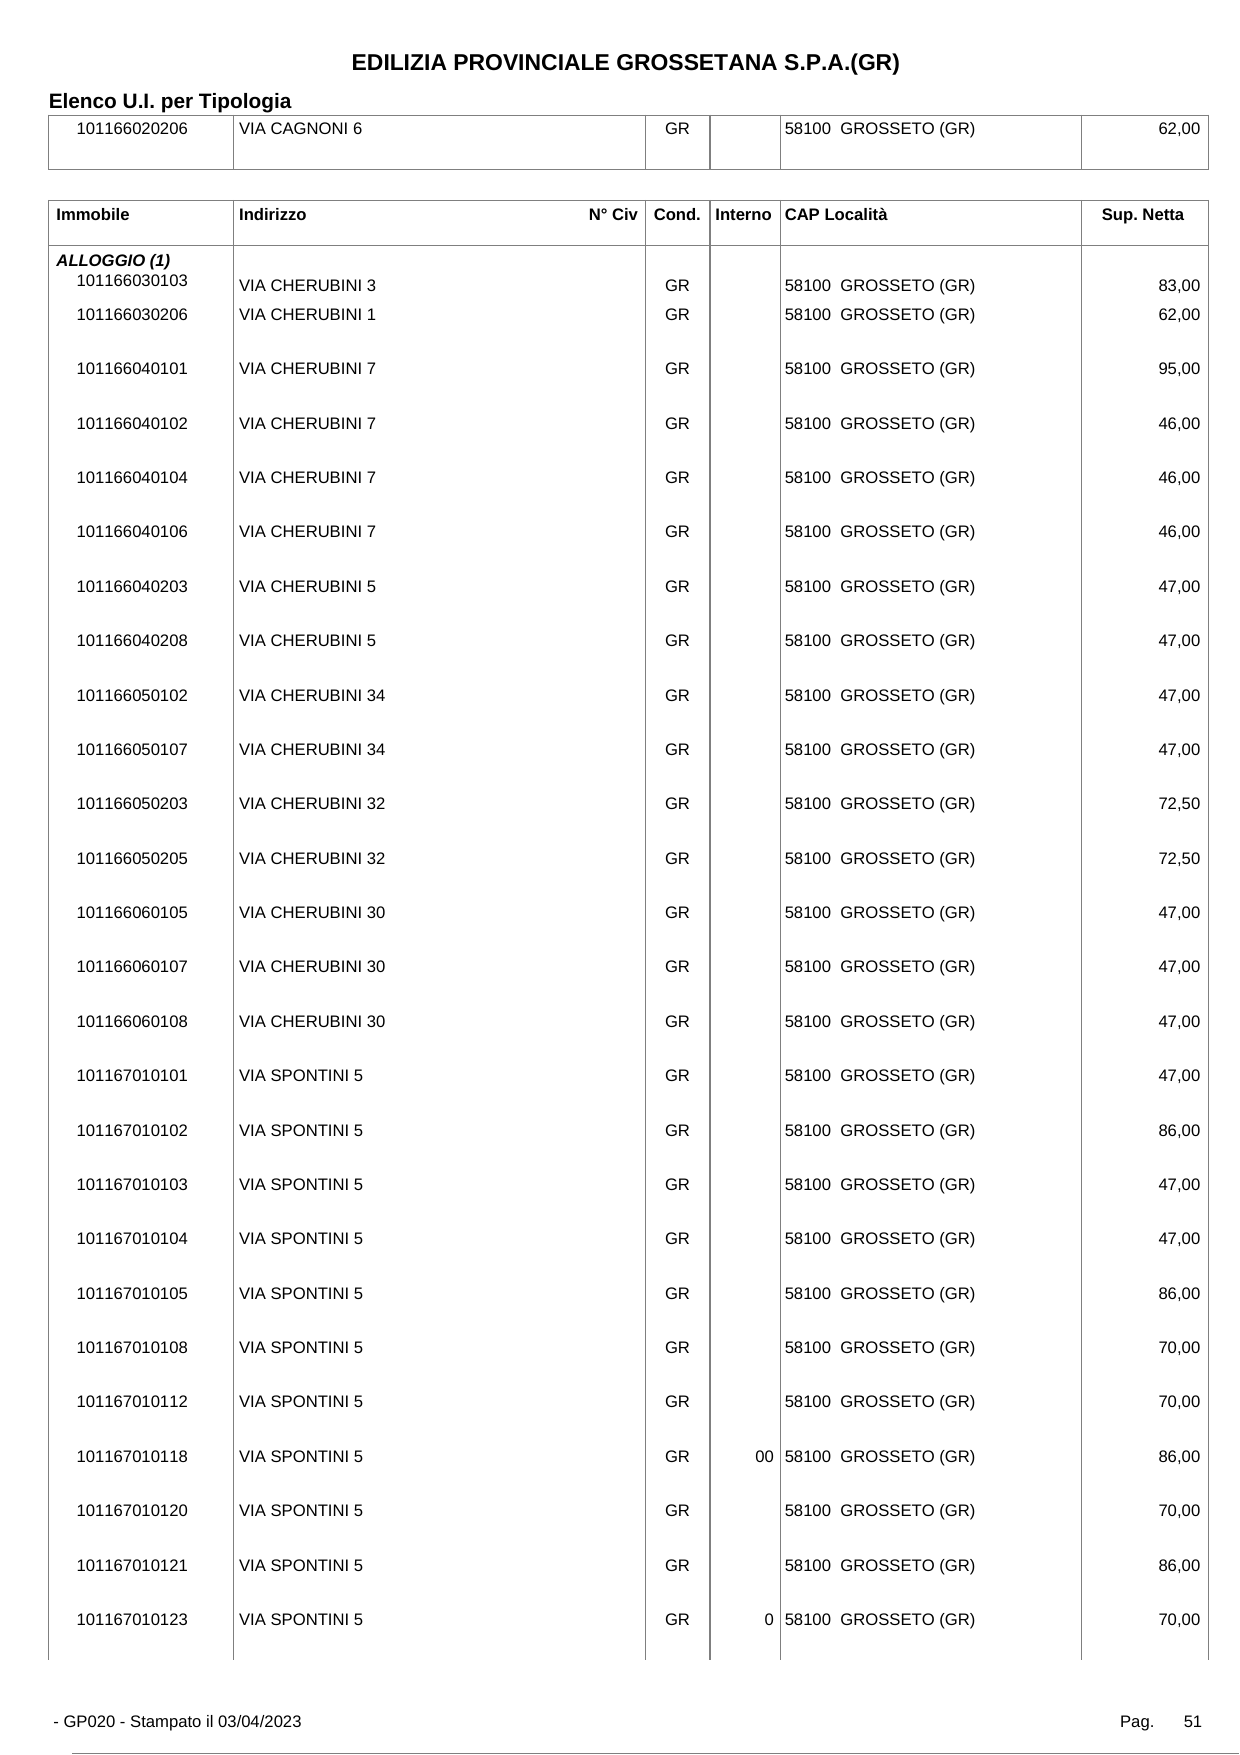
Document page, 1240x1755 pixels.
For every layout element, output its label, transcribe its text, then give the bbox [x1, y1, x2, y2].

table_cell [711, 1116, 780, 1171]
table_cell 47,00 [1082, 1225, 1208, 1279]
table_cell [589, 1497, 645, 1551]
table_cell 101167010120 [49, 1497, 233, 1551]
table_cell 101166040106 [49, 518, 233, 573]
table_cell [589, 410, 645, 464]
table_cell 101166040104 [49, 464, 233, 518]
table_cell VIA CHERUBINI 34 [234, 736, 588, 790]
table_cell GR [646, 627, 709, 681]
table_cell VIA CHERUBINI 7 [234, 518, 588, 573]
table_cell [589, 355, 645, 409]
table_cell 47,00 [1082, 627, 1208, 681]
table_cell GR [646, 1443, 709, 1497]
table_cell [589, 1225, 645, 1279]
table_cell VIA CHERUBINI 7 [234, 410, 588, 464]
table_cell 58100 GROSSETO (GR) [781, 1388, 1081, 1443]
table_cell GR [646, 790, 709, 844]
table_cell 101167010103 [49, 1171, 233, 1225]
table_cell GR [646, 1388, 709, 1443]
table_cell GR [646, 953, 709, 1008]
table_cell [589, 953, 645, 1008]
table_header Indirizzo [234, 201, 588, 245]
table_cell 101167010118 [49, 1443, 233, 1497]
table_cell 101166060108 [49, 1008, 233, 1062]
table_cell 70,00 [1082, 1388, 1208, 1443]
table_cell GR [646, 355, 709, 409]
table_header N° Civ [589, 201, 645, 245]
table_cell [589, 1280, 645, 1334]
table_cell 58100 GROSSETO (GR) [781, 1280, 1081, 1334]
table_cell 58100 GROSSETO (GR) [781, 246, 1081, 301]
table_cell 86,00 [1082, 1443, 1208, 1497]
table_cell [711, 246, 780, 301]
table_cell GR [646, 1280, 709, 1334]
table_cell 58100 GROSSETO (GR) [781, 736, 1081, 790]
table_cell 101166060107 [49, 953, 233, 1008]
table_cell 72,50 [1082, 790, 1208, 844]
table_cell VIA CHERUBINI 7 [234, 355, 588, 409]
table_cell [711, 573, 780, 627]
table_cell VIA SPONTINI 5 [234, 1116, 588, 1171]
table_cell VIA CHERUBINI 5 [234, 627, 588, 681]
table_cell 101166040102 [49, 410, 233, 464]
table_cell [589, 464, 645, 518]
table_cell [589, 1388, 645, 1443]
table_cell GR [646, 410, 709, 464]
table_cell GR [646, 1225, 709, 1279]
table_cell VIA SPONTINI 5 [234, 1280, 588, 1334]
table_cell 58100 GROSSETO (GR) [781, 518, 1081, 573]
table_cell 58100 GROSSETO (GR) [781, 1497, 1081, 1551]
table_cell 86,00 [1082, 1551, 1208, 1606]
table_cell GR [646, 1116, 709, 1171]
table_cell GR [646, 1551, 709, 1606]
table_cell 58100 GROSSETO (GR) [781, 953, 1081, 1008]
table_cell [711, 681, 780, 736]
table_cell 58100 GROSSETO (GR) [781, 681, 1081, 736]
table_cell VIA CHERUBINI 30 [234, 899, 588, 953]
table_cell [711, 953, 780, 1008]
table_cell [711, 1062, 780, 1116]
table_cell [711, 464, 780, 518]
table_cell [711, 301, 780, 355]
table_cell VIA SPONTINI 5 [234, 1497, 588, 1551]
table_cell VIA SPONTINI 5 [234, 1551, 588, 1606]
table_cell [589, 116, 645, 169]
table_cell GR [646, 246, 709, 301]
table_cell 70,00 [1082, 1606, 1208, 1660]
table_cell 58100 GROSSETO (GR) [781, 1334, 1081, 1388]
table_cell 58100 GROSSETO (GR) [781, 573, 1081, 627]
table_cell 101166050205 [49, 845, 233, 899]
table_cell VIA CHERUBINI 30 [234, 1008, 588, 1062]
table_cell 46,00 [1082, 518, 1208, 573]
table_cell 58100 GROSSETO (GR) [781, 355, 1081, 409]
table_header Immobile [49, 201, 233, 245]
table_cell 101166050203 [49, 790, 233, 844]
table_cell 58100 GROSSETO (GR) [781, 464, 1081, 518]
table_cell GR [646, 845, 709, 899]
table_cell 58100 GROSSETO (GR) [781, 899, 1081, 953]
table_cell VIA CHERUBINI 32 [234, 845, 588, 899]
table_cell 86,00 [1082, 1116, 1208, 1171]
table_cell GR [646, 1334, 709, 1388]
table_cell VIA SPONTINI 5 [234, 1606, 588, 1660]
table_cell [589, 1062, 645, 1116]
table_cell 47,00 [1082, 573, 1208, 627]
table_cell [589, 1606, 645, 1660]
table_cell [589, 518, 645, 573]
table_cell 101166040208 [49, 627, 233, 681]
table_cell 47,00 [1082, 899, 1208, 953]
table_cell 58100 GROSSETO (GR) [781, 627, 1081, 681]
table_cell VIA CHERUBINI 30 [234, 953, 588, 1008]
table_cell [711, 1551, 780, 1606]
table_cell VIA SPONTINI 5 [234, 1334, 588, 1388]
table_cell [711, 899, 780, 953]
table_cell [711, 518, 780, 573]
table_cell 101167010102 [49, 1116, 233, 1171]
table_cell 58100 GROSSETO (GR) [781, 1551, 1081, 1606]
table_cell 58100 GROSSETO (GR) [781, 845, 1081, 899]
table_cell 58100 GROSSETO (GR) [781, 1062, 1081, 1116]
table_cell VIA SPONTINI 5 [234, 1062, 588, 1116]
table_cell 101167010112 [49, 1388, 233, 1443]
table_cell 101167010123 [49, 1606, 233, 1660]
table_cell [711, 116, 780, 169]
table_cell GR [646, 681, 709, 736]
table_header Interno [711, 201, 780, 245]
table_cell [589, 1008, 645, 1062]
table_cell [711, 1171, 780, 1225]
table_cell GR [646, 573, 709, 627]
table_cell [711, 410, 780, 464]
table_cell 47,00 [1082, 681, 1208, 736]
table_cell VIA CHERUBINI 7 [234, 464, 588, 518]
table_cell ALLOGGIO (1) 101166030103 [49, 246, 233, 301]
table_cell 101166050107 [49, 736, 233, 790]
table_cell [589, 1171, 645, 1225]
table_cell GR [646, 116, 709, 169]
table_cell [711, 1008, 780, 1062]
table_cell [711, 1334, 780, 1388]
table_cell [589, 1334, 645, 1388]
table_cell [589, 246, 645, 301]
table_cell 47,00 [1082, 1062, 1208, 1116]
table_cell [589, 627, 645, 681]
table_cell VIA CHERUBINI 34 [234, 681, 588, 736]
table_cell 101166060105 [49, 899, 233, 953]
table_cell 101167010101 [49, 1062, 233, 1116]
table_cell [589, 899, 645, 953]
table_cell [711, 1497, 780, 1551]
table_cell [589, 736, 645, 790]
table_cell GR [646, 1062, 709, 1116]
table_cell GR [646, 1497, 709, 1551]
table_cell 70,00 [1082, 1497, 1208, 1551]
table_cell 101166030206 [49, 301, 233, 355]
table_cell [589, 301, 645, 355]
table_cell [589, 1551, 645, 1606]
table_cell 58100 GROSSETO (GR) [781, 790, 1081, 844]
table_cell 95,00 [1082, 355, 1208, 409]
table_cell [589, 790, 645, 844]
table_cell 101166040203 [49, 573, 233, 627]
table_cell 58100 GROSSETO (GR) [781, 1116, 1081, 1171]
table_cell [711, 355, 780, 409]
table_cell VIA SPONTINI 5 [234, 1443, 588, 1497]
table_header Cond. [646, 201, 709, 245]
table_cell [711, 790, 780, 844]
table_cell [711, 1280, 780, 1334]
table_cell 47,00 [1082, 1008, 1208, 1062]
table_cell VIA SPONTINI 5 [234, 1388, 588, 1443]
table_cell 62,00 [1082, 116, 1208, 169]
table_cell 72,50 [1082, 845, 1208, 899]
table_cell VIA SPONTINI 5 [234, 1171, 588, 1225]
table_cell 58100 GROSSETO (GR) [781, 1443, 1081, 1497]
table_cell 101167010121 [49, 1551, 233, 1606]
table_cell GR [646, 1171, 709, 1225]
table_cell 58100 GROSSETO (GR) [781, 1171, 1081, 1225]
table_cell GR [646, 736, 709, 790]
table_cell 101166040101 [49, 355, 233, 409]
table_cell GR [646, 1606, 709, 1660]
table_cell 0 [711, 1606, 780, 1660]
table_cell 58100 GROSSETO (GR) [781, 301, 1081, 355]
table_header Sup. Netta [1082, 201, 1208, 245]
table_cell [711, 1225, 780, 1279]
table_cell 101167010108 [49, 1334, 233, 1388]
table_cell [711, 845, 780, 899]
table_cell 83,00 [1082, 246, 1208, 301]
table_cell 62,00 [1082, 301, 1208, 355]
table_cell [711, 627, 780, 681]
table_cell 58100 GROSSETO (GR) [781, 1008, 1081, 1062]
table_cell GR [646, 301, 709, 355]
table_cell [589, 573, 645, 627]
table_cell VIA CHERUBINI 5 [234, 573, 588, 627]
table_cell VIA SPONTINI 5 [234, 1225, 588, 1279]
table_cell 101167010104 [49, 1225, 233, 1279]
table_cell 47,00 [1082, 1171, 1208, 1225]
table_cell GR [646, 518, 709, 573]
table_cell 101166020206 [49, 116, 233, 169]
table_cell GR [646, 1008, 709, 1062]
table_cell VIA CHERUBINI 1 [234, 301, 588, 355]
table_cell 46,00 [1082, 464, 1208, 518]
table_cell GR [646, 464, 709, 518]
table_cell 70,00 [1082, 1334, 1208, 1388]
table_cell VIA CAGNONI 6 [234, 116, 588, 169]
table_cell 58100 GROSSETO (GR) [781, 1606, 1081, 1660]
table_header CAP Località [781, 201, 1081, 245]
table_cell [589, 1443, 645, 1497]
table_cell 101167010105 [49, 1280, 233, 1334]
table_cell 58100 GROSSETO (GR) [781, 1225, 1081, 1279]
table_cell [711, 736, 780, 790]
table_cell 47,00 [1082, 736, 1208, 790]
table_cell 58100 GROSSETO (GR) [781, 116, 1081, 169]
table_cell [711, 1388, 780, 1443]
table_cell GR [646, 899, 709, 953]
table_cell 58100 GROSSETO (GR) [781, 410, 1081, 464]
table_cell 46,00 [1082, 410, 1208, 464]
table_cell [589, 681, 645, 736]
table_cell [589, 1116, 645, 1171]
table_cell VIA CHERUBINI 3 [234, 246, 588, 301]
table_cell 86,00 [1082, 1280, 1208, 1334]
table_cell 00 [711, 1443, 780, 1497]
table_cell [589, 845, 645, 899]
table_cell 101166050102 [49, 681, 233, 736]
table_cell 47,00 [1082, 953, 1208, 1008]
table_cell VIA CHERUBINI 32 [234, 790, 588, 844]
